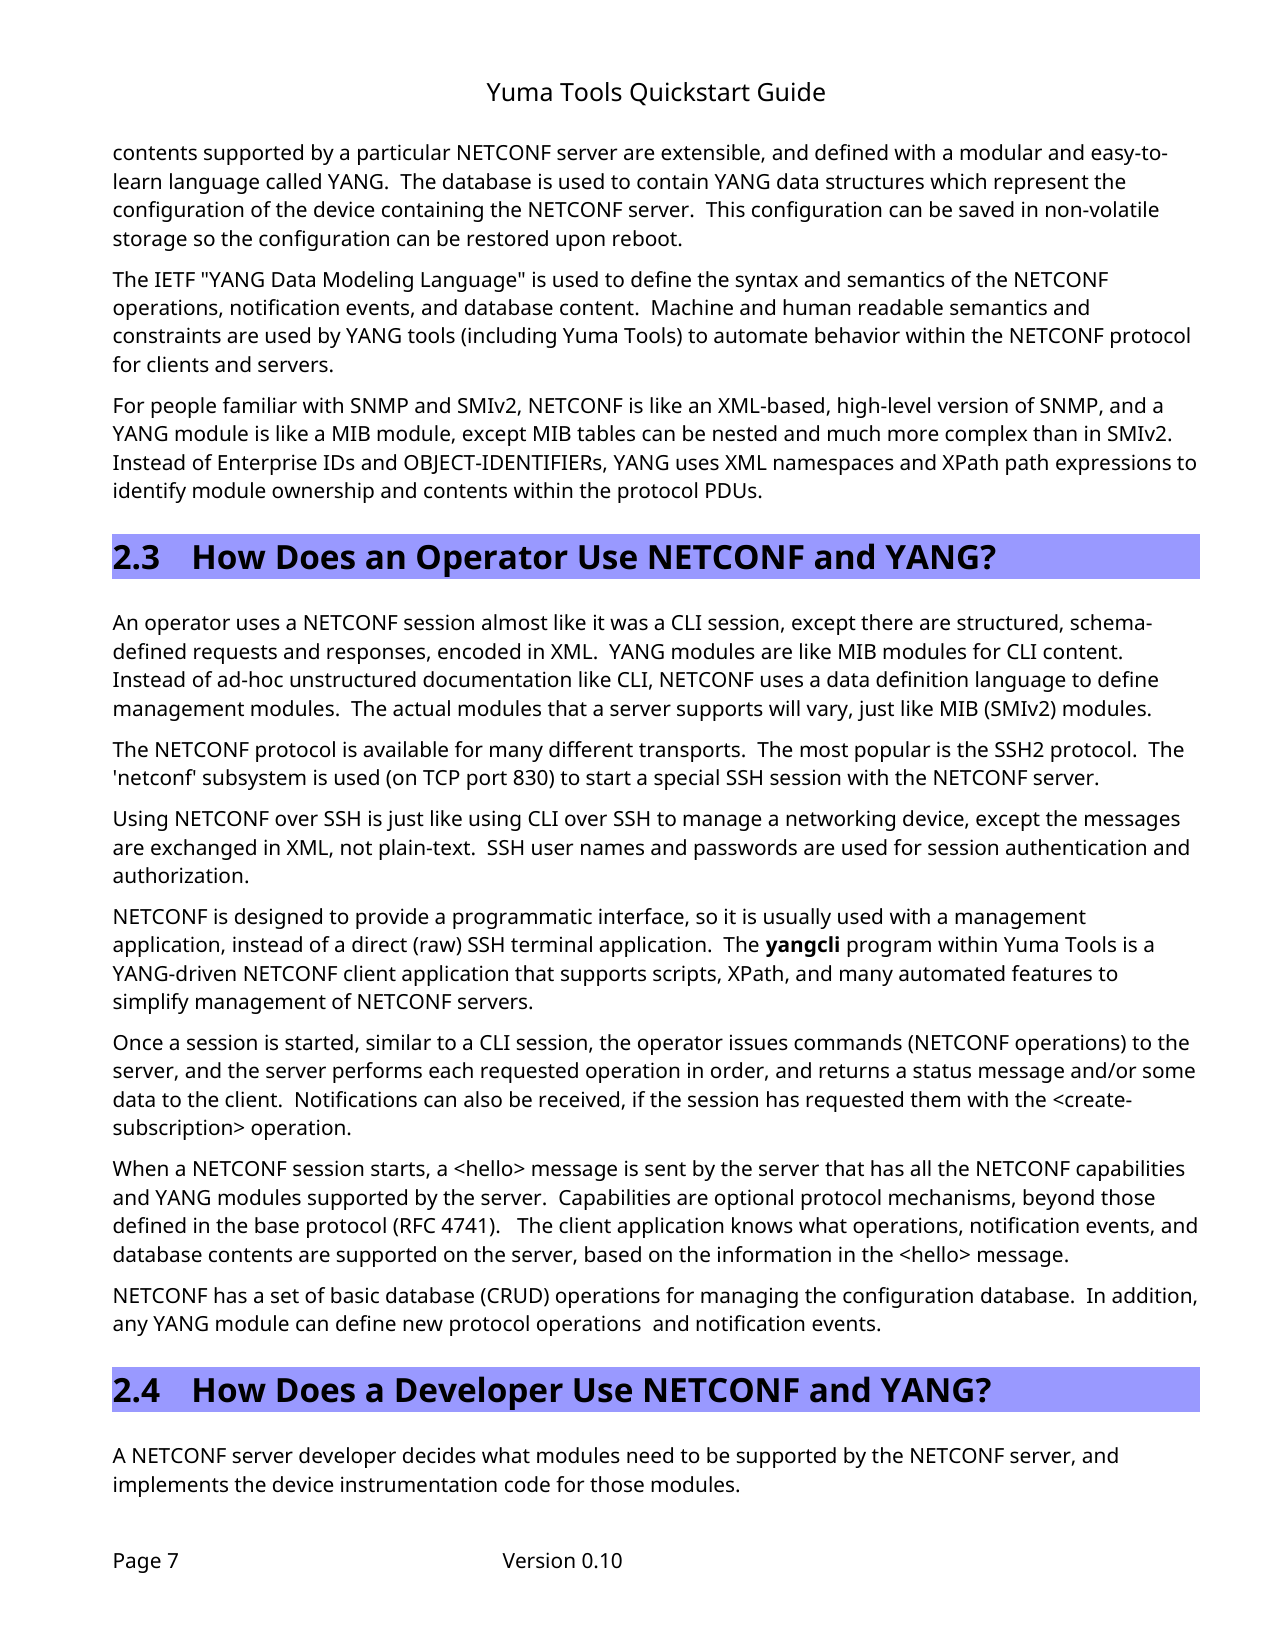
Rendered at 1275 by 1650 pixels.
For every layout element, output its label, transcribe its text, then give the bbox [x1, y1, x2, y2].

text An operator uses a NETCONF session almost like it was a CLI session, except there are structured, schema-defined requests and responses, encoded in XML. YANG modules are like MIB modules for CLI content. Instead of ad-hoc unstructured documentation like CLI, NETCONF uses a data definition language to define management modules. The actual modules that a server supports will vary, just like MIB (SMIv2) modules. [112, 608, 1200, 722]
text contents supported by a particular NETCONF server are extensible, and defined with a modular and easy-to-learn language called YANG. The database is used to contain YANG data structures which represent the configuration of the device containing the NETCONF server. This configuration can be saved in non-volatile storage so the configuration can be restored upon reboot. [112, 138, 1200, 252]
subtitle How Does a Developer Use NETCONF and YANG? [112, 1367, 1200, 1412]
text The IETF "YANG Data Modeling Language" is used to define the syntax and semantics of the NETCONF operations, notification events, and database content. Machine and human readable semantics and constraints are used by YANG tools (including Yuma Tools) to automate behavior within the NETCONF protocol for clients and servers. [112, 265, 1200, 378]
subtitle How Does an Operator Use NETCONF and YANG? [112, 534, 1200, 579]
text When a NETCONF session starts, a <hello> message is sent by the server that has all the NETCONF capabilities and YANG modules supported by the server. Capabilities are optional protocol mechanisms, beyond those defined in the base protocol (RFC 4741). The client application knows what operations, notification events, and database contents are supported on the server, based on the information in the <hello> message. [112, 1154, 1200, 1268]
text A NETCONF server developer decides what modules need to be supported by the NETCONF server, and implements the device instrumentation code for those modules. [112, 1441, 1200, 1498]
text Once a session is started, similar to a CLI session, the operator issues commands (NETCONF operations) to the server, and the server performs each requested operation in order, and returns a status message and/or some data to the client. Notifications can also be received, if the session has requested them with the <create-subscription> operation. [112, 1028, 1200, 1142]
text NETCONF is designed to provide a programmatic interface, so it is usually used with a management application, instead of a direct (raw) SSH terminal application. The yangcli program within Yuma Tools is a YANG-driven NETCONF client application that supports scripts, XPath, and many automated features to simplify management of NETCONF servers. [112, 902, 1200, 1016]
text Using NETCONF over SSH is just like using CLI over SSH to manage a networking device, except the messages are exchanged in XML, not plain-text. SSH user names and passwords are used for session authentication and authorization. [112, 804, 1200, 889]
text For people familiar with SNMP and SMIv2, NETCONF is like an XML-based, high-level version of SNMP, and a YANG module is like a MIB module, except MIB tables can be nested and much more complex than in SMIv2. Instead of Enterprise IDs and OBJECT-IDENTIFIERs, YANG uses XML namespaces and XPath path expressions to identify module ownership and contents within the protocol PDUs. [112, 391, 1200, 505]
text The NETCONF protocol is available for many different transports. The most popular is the SSH2 protocol. The 'netconf' subsystem is used (on TCP port 830) to start a special SSH session with the NETCONF server. [112, 735, 1200, 792]
text NETCONF has a set of basic database (CRUD) operations for managing the configuration database. In addition, any YANG module can define new protocol operations and notification events. [112, 1281, 1200, 1338]
